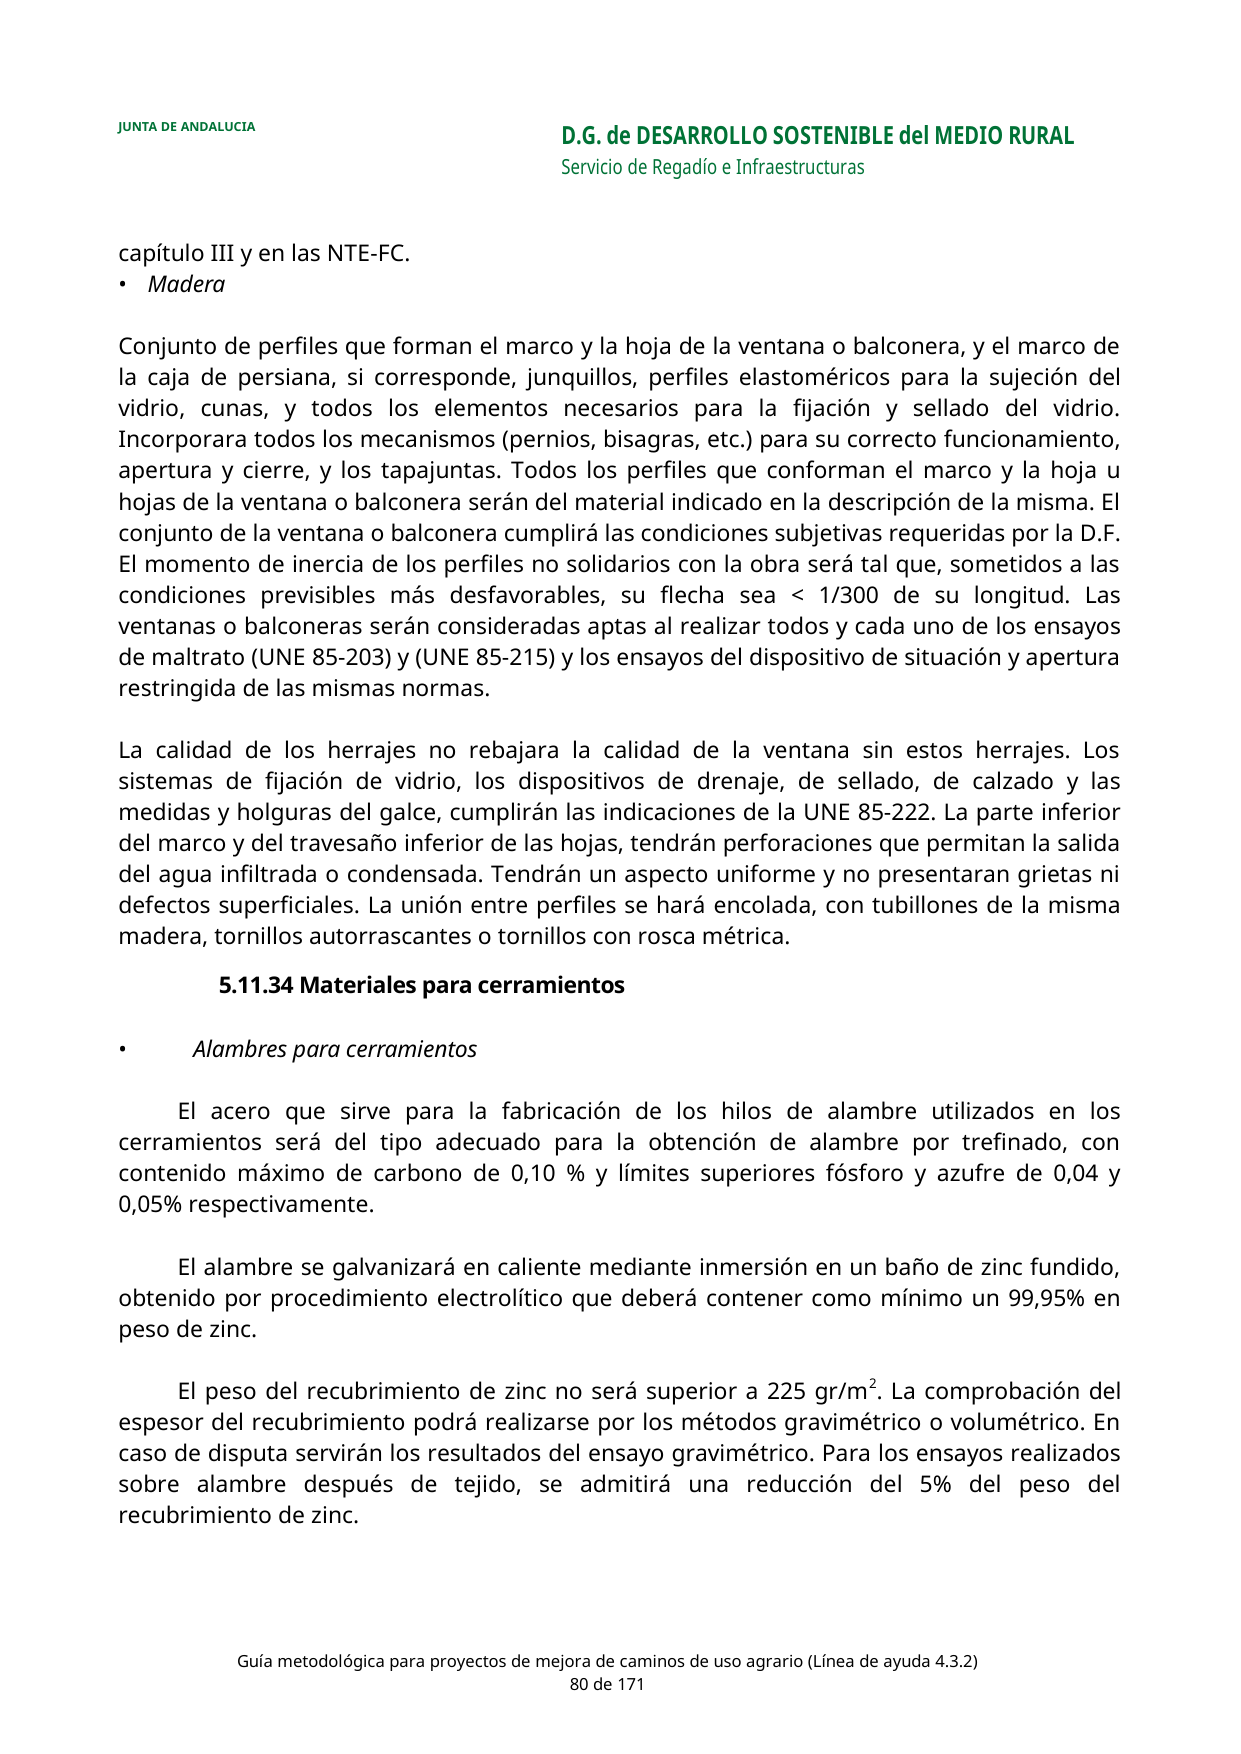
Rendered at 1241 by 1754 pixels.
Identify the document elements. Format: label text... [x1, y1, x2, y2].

text capítulo III y en las NTE-FC. [118, 237, 1122, 268]
text Conjunto de perfiles que forman el marco y la hoja de la ventana o balconera, y el marco de la caja de persiana, si corresponde, junquillos, perfiles elastoméricos para la sujeción del vidrio, cunas, y todos los elementos necesarios para la fijación y sellado del vidrio. Incorporara todos los mecanismos (pernios, bisagras, etc.) para su correcto funcionamiento, apertura y cierre, y los tapajuntas. Todos los perfiles que conforman el marco y la hoja u hojas de la ventana o balconera serán del material indicado en la descripción de la misma. El conjunto de la ventana o balconera cumplirá las condiciones subjetivas requeridas por la D.F. El momento de inercia de los perfiles no solidarios con la obra será tal que, sometidos a las condiciones previsibles más desfavorables, su flecha sea < 1/300 de su longitud. Las ventanas o balconeras serán consideradas aptas al realizar todos y cada uno de los ensayos de maltrato (UNE 85-203) y (UNE 85-215) y los ensayos del dispositivo de situación y apertura restringida de las mismas normas. [118, 330, 1122, 703]
text El alambre se galvanizará en caliente mediante inmersión en un baño de zinc fundido, obtenido por procedimiento electrolítico que deberá contener como mínimo un 99,95% en peso de zinc. [118, 1250, 1122, 1343]
text El peso del recubrimiento de zinc no será superior a 225 gr/m2. La comprobación del espesor del recubrimiento podrá realizarse por los métodos gravimétrico o volumétrico. En caso de disputa servirán los resultados del ensayo gravimétrico. Para los ensayos realizados sobre alambre después de tejido, se admitirá una reducción del 5% del peso del recubrimiento de zinc. [118, 1374, 1122, 1530]
subtitle 5.11.34 Materiales para cerramientos [183, 969, 1122, 1000]
subtitle Madera [118, 268, 1122, 299]
text El acero que sirve para la fabricación de los hilos de alambre utilizados en los cerramientos será del tipo adecuado para la obtención de alambre por trefinado, con contenido máximo de carbono de 0,10 % y límites superiores fósforo y azufre de 0,04 y 0,05% respectivamente. [118, 1095, 1122, 1219]
text La calidad de los herrajes no rebajara la calidad de la ventana sin estos herrajes. Los sistemas de fijación de vidrio, los dispositivos de drenaje, de sellado, de calzado y las medidas y holguras del galce, cumplirán las indicaciones de la UNE 85-222. La parte inferior del marco y del travesaño inferior de las hojas, tendrán perforaciones que permitan la salida del agua infiltrada o condensada. Tendrán un aspecto uniforme y no presentaran grietas ni defectos superficiales. La unión entre perfiles se hará encolada, con tubillones de la misma madera, tornillos autorrascantes o tornillos con rosca métrica. [118, 734, 1122, 951]
subtitle Alambres para cerramientos [118, 1033, 1122, 1064]
